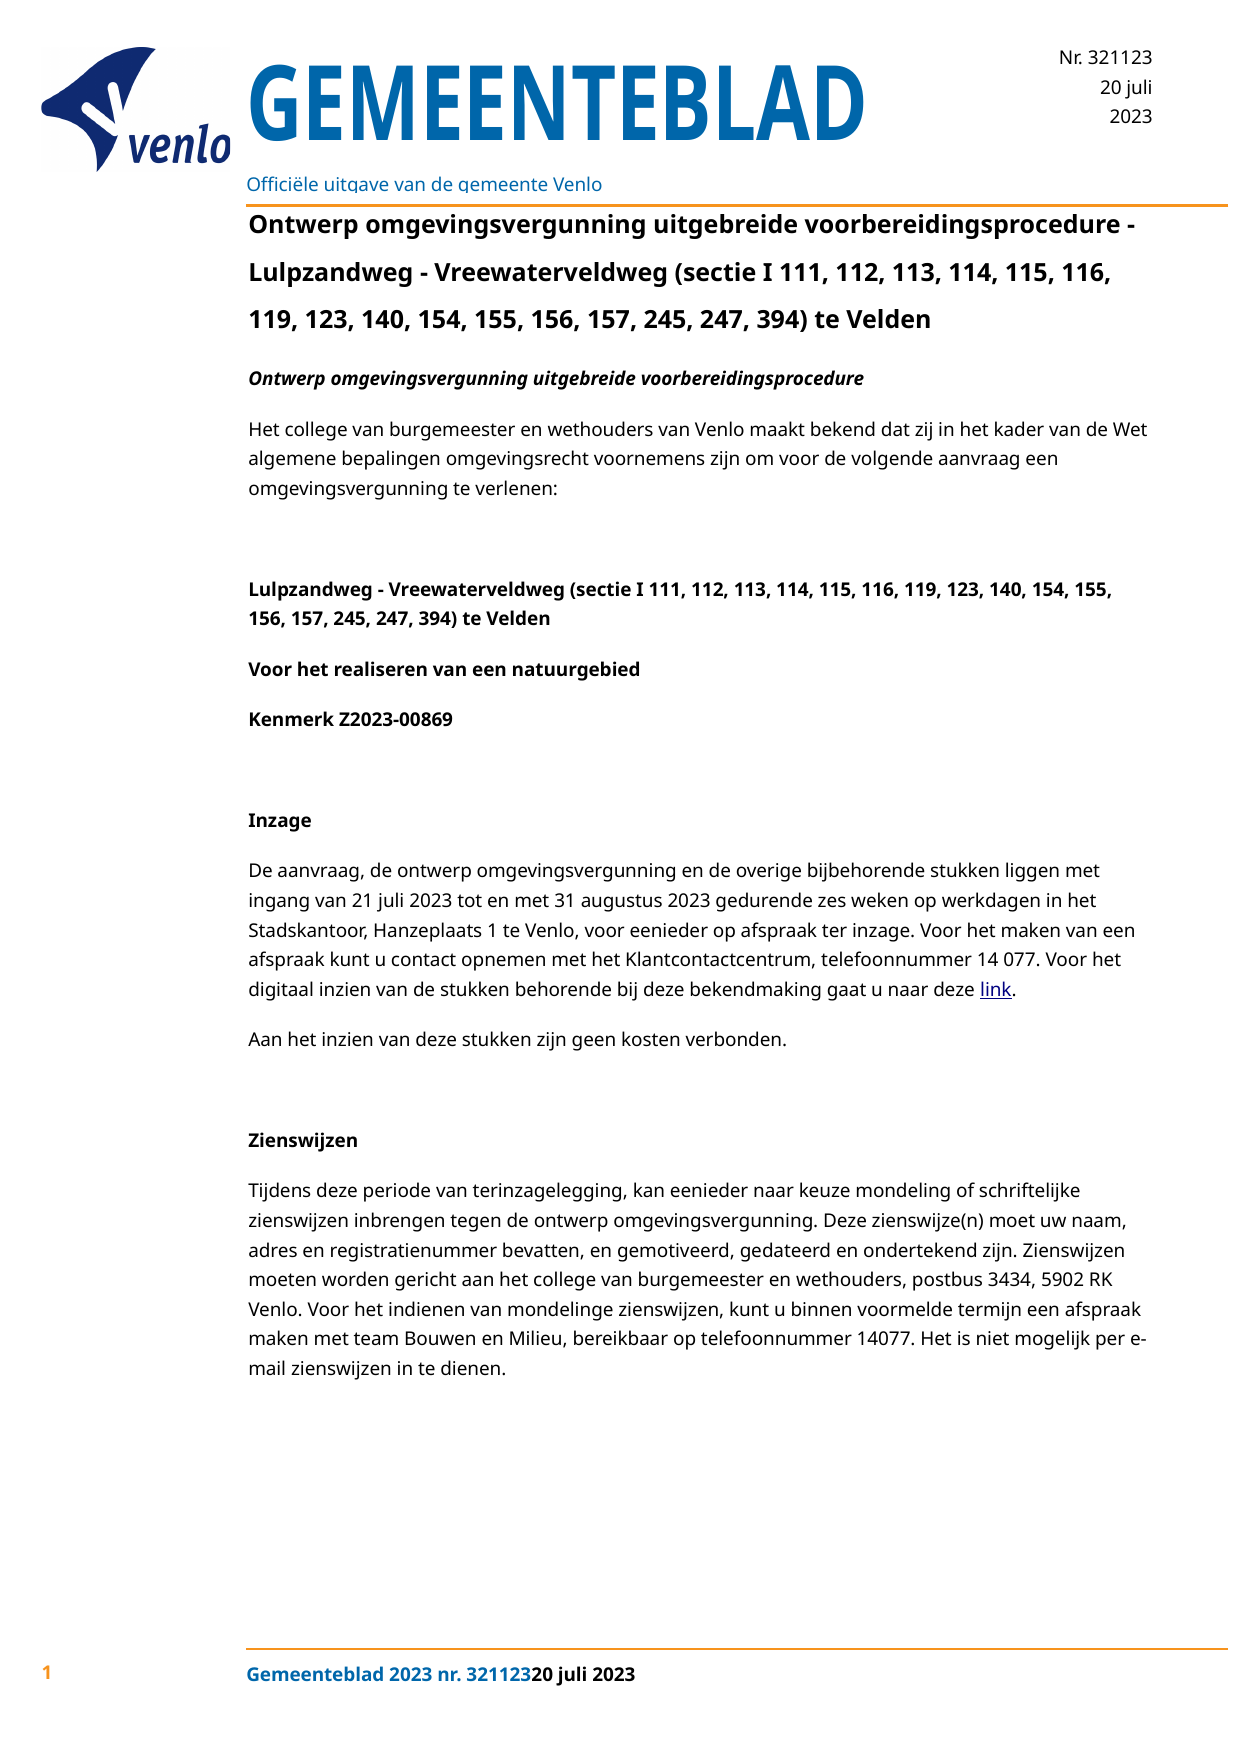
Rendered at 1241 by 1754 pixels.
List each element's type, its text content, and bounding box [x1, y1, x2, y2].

text Kenmerk Z2023-00869 [248, 706, 1152, 732]
text Lulpzandweg - Vreewaterveldweg (sectie I 111, 112, 113, 114, 115, 116, 119, 123, 140, 154, 155, 156, 157, 245, 247, 394) te Velden [248, 576, 1152, 631]
text Tijdens deze periode van terinzagelegging, kan eenieder naar keuze mondeling of schriftelijke zienswijzen inbrengen tegen de ontwerp omgevingsvergunning. Deze zienswijze(n) moet uw naam, adres en registratienummer bevatten, en gemotiveerd, gedateerd en ondertekend zijn. Zienswijzen moeten worden gericht aan het college van burgemeester en wethouders, postbus 3434, 5902 RK Venlo. Voor het indienen van mondelinge zienswijzen, kunt u binnen voormelde termijn een afspraak maken met team Bouwen en Milieu, bereikbaar op telefoonnummer 14077. Het is niet mogelijk per e-mail zienswijzen in te dienen. [248, 1178, 1152, 1381]
text Zienswijzen [248, 1127, 1152, 1153]
picture [41, 47, 231, 172]
text Het college van burgemeester en wethouders van Venlo maakt bekend dat zij in het kader van de Wet algemene bepalingen omgevingsrecht voornemens zijn om voor de volgende aanvraag een omgevingsvergunning te verlenen: [248, 416, 1152, 501]
text Aan het inzien van deze stukken zijn geen kosten verbonden. [248, 1026, 1152, 1052]
text De aanvraag, de ontwerp omgevingsvergunning en de overige bijbehorende stukken liggen met ingang van 21 juli 2023 tot en met 31 augustus 2023 gedurende zes weken op werkdagen in het Stadskantoor, Hanzeplaats 1 te Venlo, voor eenieder op afspraak ter inzage. Voor het maken van een afspraak kunt u contact opnemen met het Klantcontactcentrum, telefoonnummer 14 077. Voor het digitaal inzien van de stukken behorende bij deze bekendmaking gaat u naar deze link. [248, 858, 1152, 1002]
text Inzage [248, 807, 1152, 833]
text Ontwerp omgevingsvergunning uitgebreide voorbereidingsprocedure [248, 366, 1152, 391]
text Voor het realiseren van een natuurgebied [248, 656, 1152, 682]
text Ontwerp omgevingsvergunning uitgebreide voorbereidingsprocedure - Lulpzandweg - Vreewaterveldweg (sectie I 111, 112, 113, 114, 115, 116, 119, 123, 140, 154, 155, 156, 157, 245, 247, 394) te Velden [248, 207, 1152, 336]
